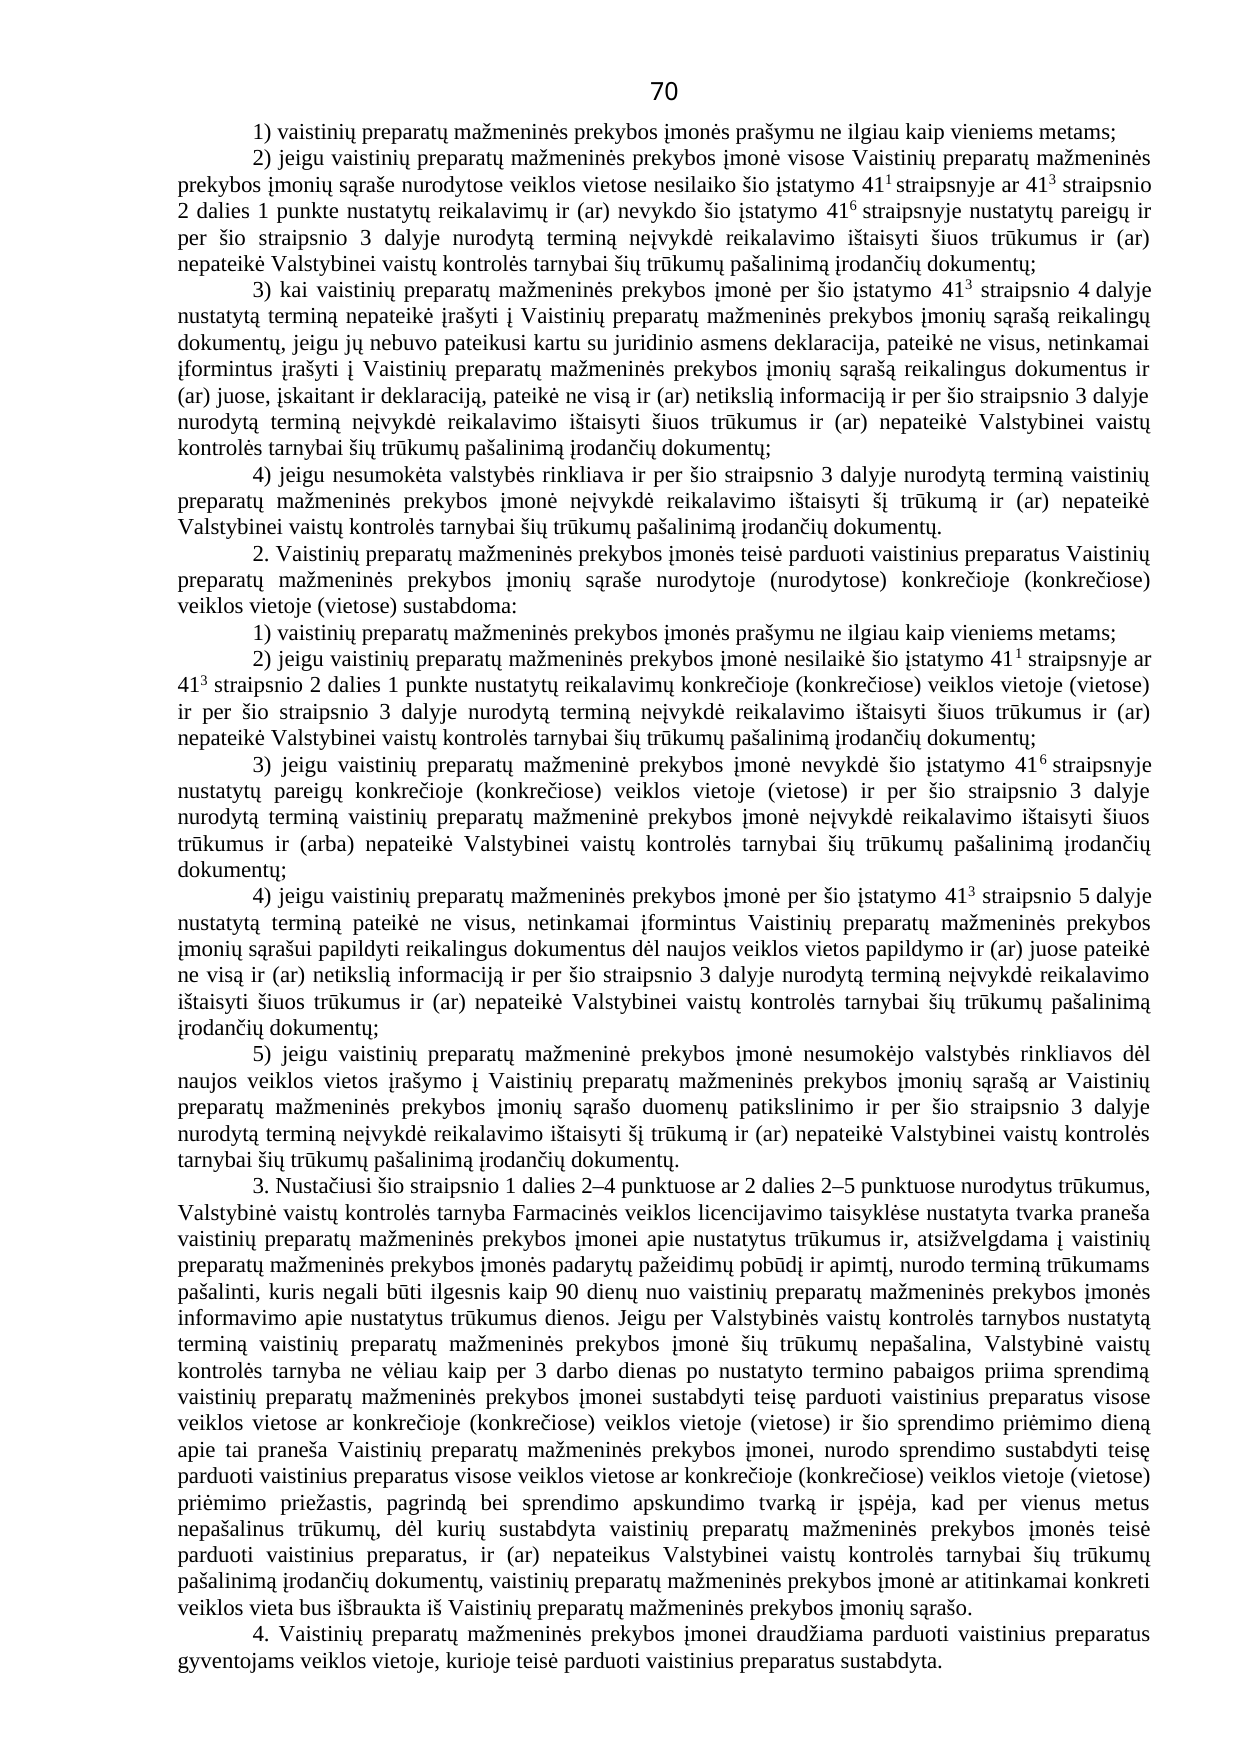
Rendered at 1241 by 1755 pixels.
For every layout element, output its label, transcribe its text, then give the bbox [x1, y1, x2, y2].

text 1) vaistinių preparatų mažmeninės prekybos įmonės prašymu ne ilgiau kaip vieniems metams; [177, 619, 1152, 645]
text 1) vaistinių preparatų mažmeninės prekybos įmonės prašymu ne ilgiau kaip vieniems metams; [177, 118, 1152, 144]
text 3) jeigu vaistinių preparatų mažmeninė prekybos įmonė nevykdė šio įstatymo 416 straipsnyje nustatytų pareigų konkrečioje (konkrečiose) veiklos vietoje (vietose) ir per šio straipsnio 3 dalyje nurodytą terminą vaistinių preparatų mažmeninė prekybos įmonė neįvykdė reikalavimo ištaisyti šiuos trūkumus ir (arba) nepateikė Valstybinei vaistų kontrolės tarnybai šių trūkumų pašalinimą įrodančių dokumentų; [177, 751, 1152, 882]
text 4. Vaistinių preparatų mažmeninės prekybos įmonei draudžiama parduoti vaistinius preparatus gyventojams veiklos vietoje, kurioje teisė parduoti vaistinius preparatus sustabdyta. [177, 1620, 1152, 1673]
text 2) jeigu vaistinių preparatų mažmeninės prekybos įmonė nesilaikė šio įstatymo 411 straipsnyje ar 413 straipsnio 2 dalies 1 punkte nustatytų reikalavimų konkrečioje (konkrečiose) veiklos vietoje (vietose) ir per šio straipsnio 3 dalyje nurodytą terminą neįvykdė reikalavimo ištaisyti šiuos trūkumus ir (ar) nepateikė Valstybinei vaistų kontrolės tarnybai šių trūkumų pašalinimą įrodančių dokumentų; [177, 645, 1152, 751]
text 4) jeigu nesumokėta valstybės rinkliava ir per šio straipsnio 3 dalyje nurodytą terminą vaistinių preparatų mažmeninės prekybos įmonė neįvykdė reikalavimo ištaisyti šį trūkumą ir (ar) nepateikė Valstybinei vaistų kontrolės tarnybai šių trūkumų pašalinimą įrodančių dokumentų. [177, 461, 1152, 540]
text 5) jeigu vaistinių preparatų mažmeninė prekybos įmonė nesumokėjo valstybės rinkliavos dėl naujos veiklos vietos įrašymo į Vaistinių preparatų mažmeninės prekybos įmonių sąrašą ar Vaistinių preparatų mažmeninės prekybos įmonių sąrašo duomenų patikslinimo ir per šio straipsnio 3 dalyje nurodytą terminą neįvykdė reikalavimo ištaisyti šį trūkumą ir (ar) nepateikė Valstybinei vaistų kontrolės tarnybai šių trūkumų pašalinimą įrodančių dokumentų. [177, 1041, 1152, 1172]
text 4) jeigu vaistinių preparatų mažmeninės prekybos įmonė per šio įstatymo 413 straipsnio 5 dalyje nustatytą terminą pateikė ne visus, netinkamai įformintus Vaistinių preparatų mažmeninės prekybos įmonių sąrašui papildyti reikalingus dokumentus dėl naujos veiklos vietos papildymo ir (ar) juose pateikė ne visą ir (ar) netikslią informaciją ir per šio straipsnio 3 dalyje nurodytą terminą neįvykdė reikalavimo ištaisyti šiuos trūkumus ir (ar) nepateikė Valstybinei vaistų kontrolės tarnybai šių trūkumų pašalinimą įrodančių dokumentų; [177, 882, 1152, 1041]
text 3) kai vaistinių preparatų mažmeninės prekybos įmonė per šio įstatymo 413 straipsnio 4 dalyje nustatytą terminą nepateikė įrašyti į Vaistinių preparatų mažmeninės prekybos įmonių sąrašą reikalingų dokumentų, jeigu jų nebuvo pateikusi kartu su juridinio asmens deklaracija, pateikė ne visus, netinkamai įformintus įrašyti į Vaistinių preparatų mažmeninės prekybos įmonių sąrašą reikalingus dokumentus ir (ar) juose, įskaitant ir deklaraciją, pateikė ne visą ir (ar) netikslią informaciją ir per šio straipsnio 3 dalyje nurodytą terminą neįvykdė reikalavimo ištaisyti šiuos trūkumus ir (ar) nepateikė Valstybinei vaistų kontrolės tarnybai šių trūkumų pašalinimą įrodančių dokumentų; [177, 276, 1152, 461]
text 2) jeigu vaistinių preparatų mažmeninės prekybos įmonė visose Vaistinių preparatų mažmeninės prekybos įmonių sąraše nurodytose veiklos vietose nesilaiko šio įstatymo 411 straipsnyje ar 413 straipsnio 2 dalies 1 punkte nustatytų reikalavimų ir (ar) nevykdo šio įstatymo 416 straipsnyje nustatytų pareigų ir per šio straipsnio 3 dalyje nurodytą terminą neįvykdė reikalavimo ištaisyti šiuos trūkumus ir (ar) nepateikė Valstybinei vaistų kontrolės tarnybai šių trūkumų pašalinimą įrodančių dokumentų; [177, 144, 1152, 276]
text 2. Vaistinių preparatų mažmeninės prekybos įmonės teisė parduoti vaistinius preparatus Vaistinių preparatų mažmeninės prekybos įmonių sąraše nurodytoje (nurodytose) konkrečioje (konkrečiose) veiklos vietoje (vietose) sustabdoma: [177, 540, 1152, 619]
text 3. Nustačiusi šio straipsnio 1 dalies 2–4 punktuose ar 2 dalies 2–5 punktuose nurodytus trūkumus, Valstybinė vaistų kontrolės tarnyba Farmacinės veiklos licencijavimo taisyklėse nustatyta tvarka praneša vaistinių preparatų mažmeninės prekybos įmonei apie nustatytus trūkumus ir, atsižvelgdama į vaistinių preparatų mažmeninės prekybos įmonės padarytų pažeidimų pobūdį ir apimtį, nurodo terminą trūkumams pašalinti, kuris negali būti ilgesnis kaip 90 dienų nuo vaistinių preparatų mažmeninės prekybos įmonės informavimo apie nustatytus trūkumus dienos. Jeigu per Valstybinės vaistų kontrolės tarnybos nustatytą terminą vaistinių preparatų mažmeninės prekybos įmonė šių trūkumų nepašalina, Valstybinė vaistų kontrolės tarnyba ne vėliau kaip per 3 darbo dienas po nustatyto termino pabaigos priima sprendimą vaistinių preparatų mažmeninės prekybos įmonei sustabdyti teisę parduoti vaistinius preparatus visose veiklos vietose ar konkrečioje (konkrečiose) veiklos vietoje (vietose) ir šio sprendimo priėmimo dieną apie tai praneša Vaistinių preparatų mažmeninės prekybos įmonei, nurodo sprendimo sustabdyti teisę parduoti vaistinius preparatus visose veiklos vietose ar konkrečioje (konkrečiose) veiklos vietoje (vietose) priėmimo priežastis, pagrindą bei sprendimo apskundimo tvarką ir įspėja, kad per vienus metus nepašalinus trūkumų, dėl kurių sustabdyta vaistinių preparatų mažmeninės prekybos įmonės teisė parduoti vaistinius preparatus, ir (ar) nepateikus Valstybinei vaistų kontrolės tarnybai šių trūkumų pašalinimą įrodančių dokumentų, vaistinių preparatų mažmeninės prekybos įmonė ar atitinkamai konkreti veiklos vieta bus išbraukta iš Vaistinių preparatų mažmeninės prekybos įmonių sąrašo. [177, 1172, 1152, 1620]
